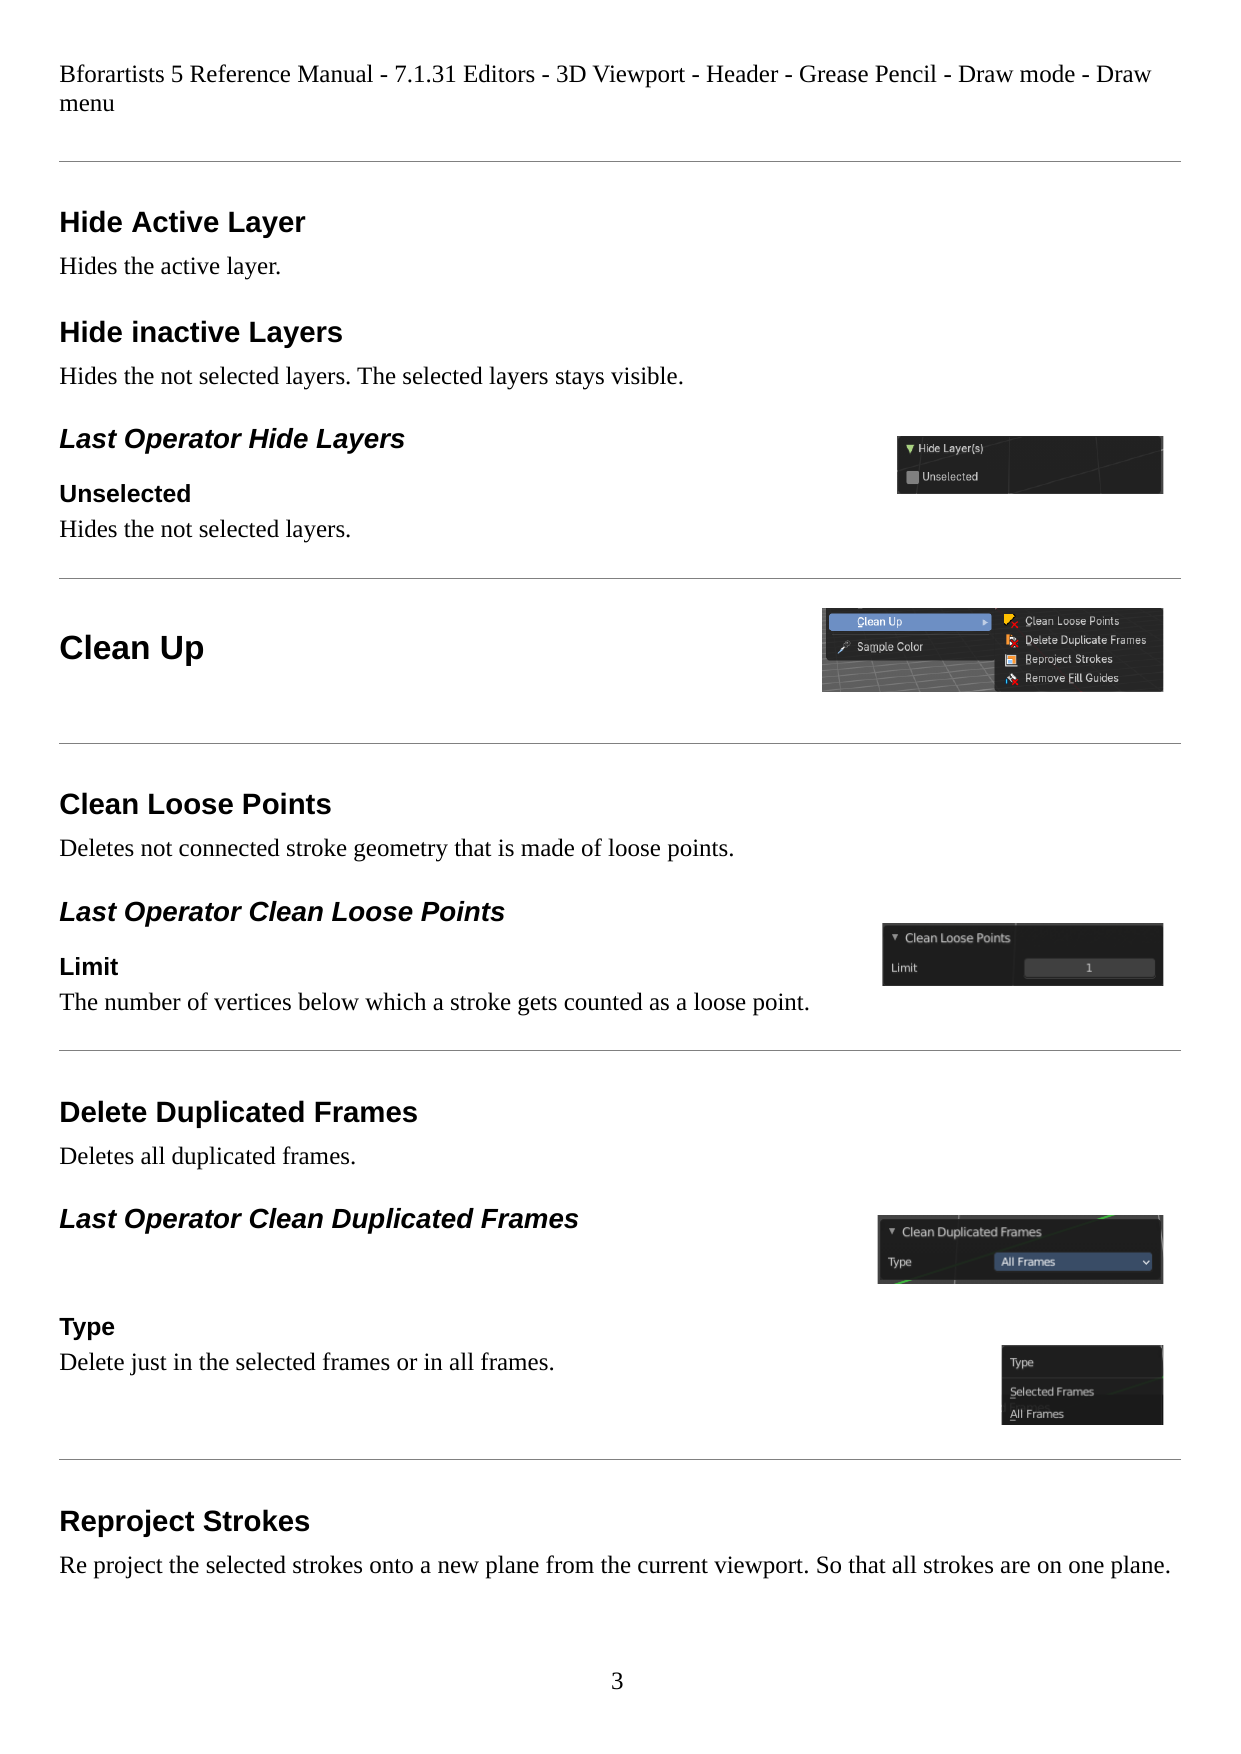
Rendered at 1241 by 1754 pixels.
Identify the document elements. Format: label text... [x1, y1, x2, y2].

subtitle Last Operator Hide Layers [59, 422, 1181, 454]
subtitle Type [59, 1312, 1181, 1341]
subtitle Delete Duplicated Frames [59, 1094, 1181, 1128]
text Delete just in the selected frames or in all frames. [59, 1347, 1001, 1376]
subtitle Hide Active Layer [59, 205, 1181, 238]
picture [882, 923, 1164, 986]
text Hides the not selected layers. [59, 514, 1181, 543]
subtitle [1164, 628, 1181, 667]
text Hides the active layer. [59, 251, 1181, 280]
subtitle Clean Loose Points [59, 787, 1181, 821]
subtitle Limit [59, 952, 882, 980]
text Re project the selected strokes onto a new plane from the current viewport. So that all strokes are on one plane. [59, 1550, 1181, 1579]
picture [1001, 1345, 1164, 1425]
picture [822, 608, 1164, 692]
text The number of vertices below which a stroke gets counted as a loose point. [59, 987, 1181, 1015]
text Deletes all duplicated frames. [59, 1141, 1181, 1169]
subtitle Unselected [59, 479, 1181, 508]
subtitle Reproject Strokes [59, 1504, 1181, 1537]
text Deletes not connected stroke geometry that is made of loose points. [59, 833, 1181, 862]
picture [897, 436, 1164, 494]
subtitle Clean Up [59, 628, 822, 667]
subtitle [1164, 952, 1181, 980]
picture [877, 1215, 1164, 1284]
subtitle Last Operator Clean Duplicated Frames [59, 1202, 1181, 1234]
subtitle Hide inactive Layers [59, 315, 1181, 348]
subtitle Last Operator Clean Loose Points [59, 895, 1181, 927]
text Hides the not selected layers. The selected layers stays visible. [59, 361, 1181, 390]
